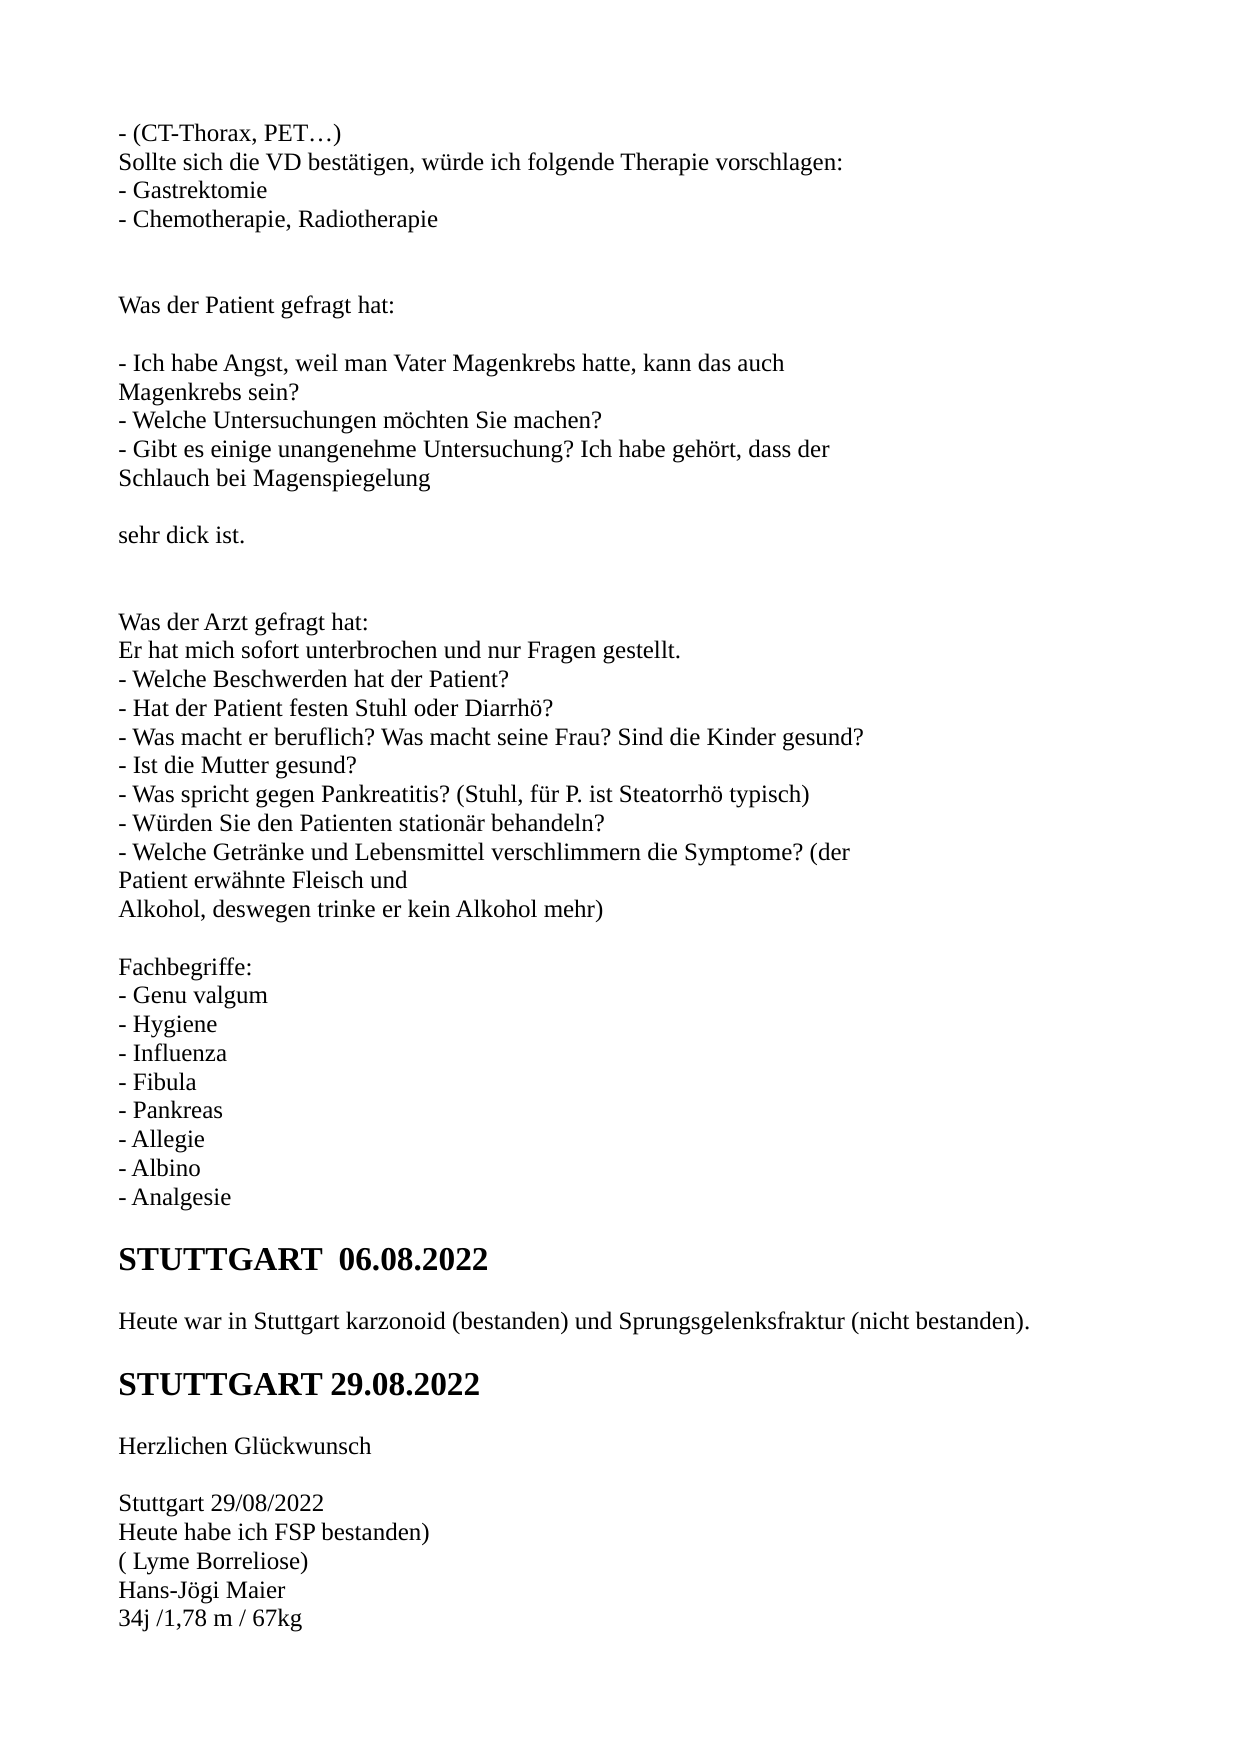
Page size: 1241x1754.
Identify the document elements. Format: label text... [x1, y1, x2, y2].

text - Gastrektomie [118, 176, 1122, 204]
text - (CT-Thorax, PET…) [118, 118, 1122, 147]
text - Ich habe Angst, weil man Vater Magenkrebs hatte, kann das auch [118, 348, 1122, 377]
text Was der Arzt gefragt hat: [118, 607, 1122, 636]
text Heute habe ich FSP bestanden) [118, 1517, 1122, 1546]
text - Hygiene [118, 1009, 1122, 1038]
text ( Lyme Borreliose) [118, 1546, 1122, 1575]
text STUTTGART 29.08.2022 [118, 1364, 1122, 1402]
text - Hat der Patient festen Stuhl oder Diarrhö? [118, 693, 1122, 722]
text Er hat mich sofort unterbrochen und nur Fragen gestellt. [118, 636, 1122, 664]
text - Fibula [118, 1067, 1122, 1096]
text - Gibt es einige unangenehme Untersuchung? Ich habe gehört, dass der [118, 434, 1122, 463]
text - Influenza [118, 1038, 1122, 1067]
text - Albino [118, 1153, 1122, 1182]
text - Allegie [118, 1124, 1122, 1153]
text - Genu valgum [118, 981, 1122, 1009]
text Schlauch bei Magenspiegelung [118, 463, 1122, 492]
text - Ist die Mutter gesund? [118, 751, 1122, 779]
text 34j /1,78 m / 67kg [118, 1603, 1122, 1632]
text - Welche Getränke und Lebensmittel verschlimmern die Symptome? (der [118, 837, 1122, 866]
text STUTTGART 06.08.2022 [118, 1239, 1122, 1278]
text - Welche Beschwerden hat der Patient? [118, 664, 1122, 693]
text - Welche Untersuchungen möchten Sie machen? [118, 406, 1122, 434]
text Alkohol, deswegen trinke er kein Alkohol mehr) [118, 894, 1122, 923]
text Hans-Jögi Maier [118, 1575, 1122, 1603]
text Fachbegriffe: [118, 952, 1122, 981]
text Was der Patient gefragt hat: [118, 291, 1122, 319]
text sehr dick ist. [118, 521, 1122, 549]
text - Was spricht gegen Pankreatitis? (Stuhl, für P. ist Steatorrhö typisch) [118, 779, 1122, 808]
text Magenkrebs sein? [118, 377, 1122, 406]
text Heute war in Stuttgart karzonoid (bestanden) und Sprungsgelenksfraktur (nicht bestanden). [118, 1306, 1122, 1335]
text - Was macht er beruflich? Was macht seine Frau? Sind die Kinder gesund? [118, 722, 1122, 751]
text Patient erwähnte Fleisch und [118, 866, 1122, 894]
text Stuttgart 29/08/2022 [118, 1488, 1122, 1517]
text - Würden Sie den Patienten stationär behandeln? [118, 808, 1122, 837]
text - Chemotherapie, Radiotherapie [118, 204, 1122, 233]
text Herzlichen Glückwunsch 🎉🥳 [118, 1431, 1122, 1460]
text - Pankreas [118, 1096, 1122, 1124]
text - Analgesie [118, 1182, 1122, 1211]
text Sollte sich die VD bestätigen, würde ich folgende Therapie vorschlagen: [118, 147, 1122, 176]
